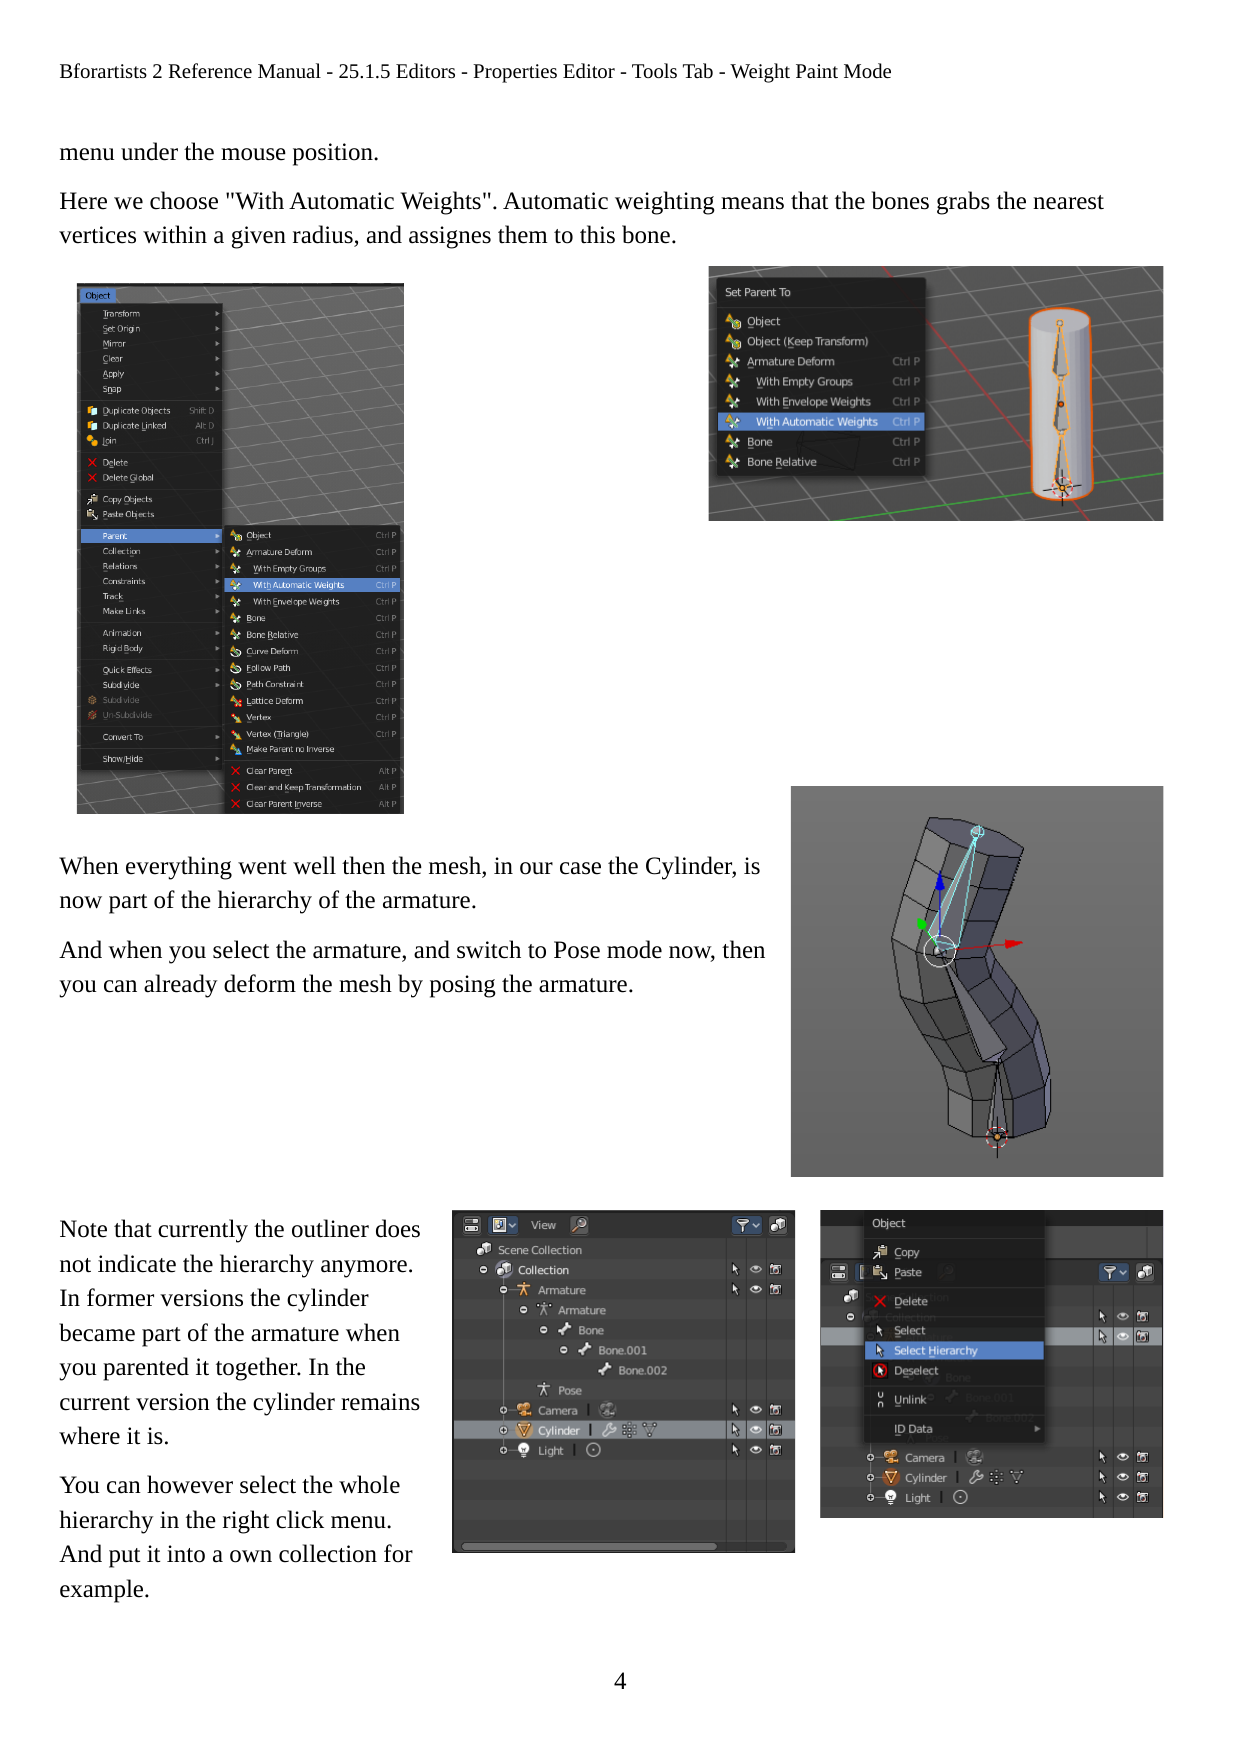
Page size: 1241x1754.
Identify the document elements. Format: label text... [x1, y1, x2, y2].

text menu under the mouse position. [59, 137, 1181, 165]
text Here we choose "With Automatic Weights". Automatic weighting means that the bones grabs the nearest vertices within a given radius, and assignes them to this bone. [59, 186, 1181, 249]
text Note that currently the outliner does not indicate the hierarchy anymore. In former versions the cylinder became part of the armature when you parented it together. In the current version the cylinder remains where it is. [59, 1214, 452, 1450]
text When everything went well then the mesh, in our case the Cylinder, is now part of the hierarchy of the armature. [59, 851, 790, 914]
picture [820, 1210, 1164, 1518]
text [796, 1214, 820, 1450]
text You can however select the whole hierarchy in the right click menu. And put it into a own collection for example. [59, 1470, 1181, 1603]
picture [452, 1210, 796, 1553]
picture [76, 283, 404, 814]
picture [790, 786, 1164, 1177]
picture [708, 266, 1164, 521]
text And when you select the armature, and switch to Pose mode now, then you can already deform the mesh by posing the armature. [59, 935, 790, 998]
